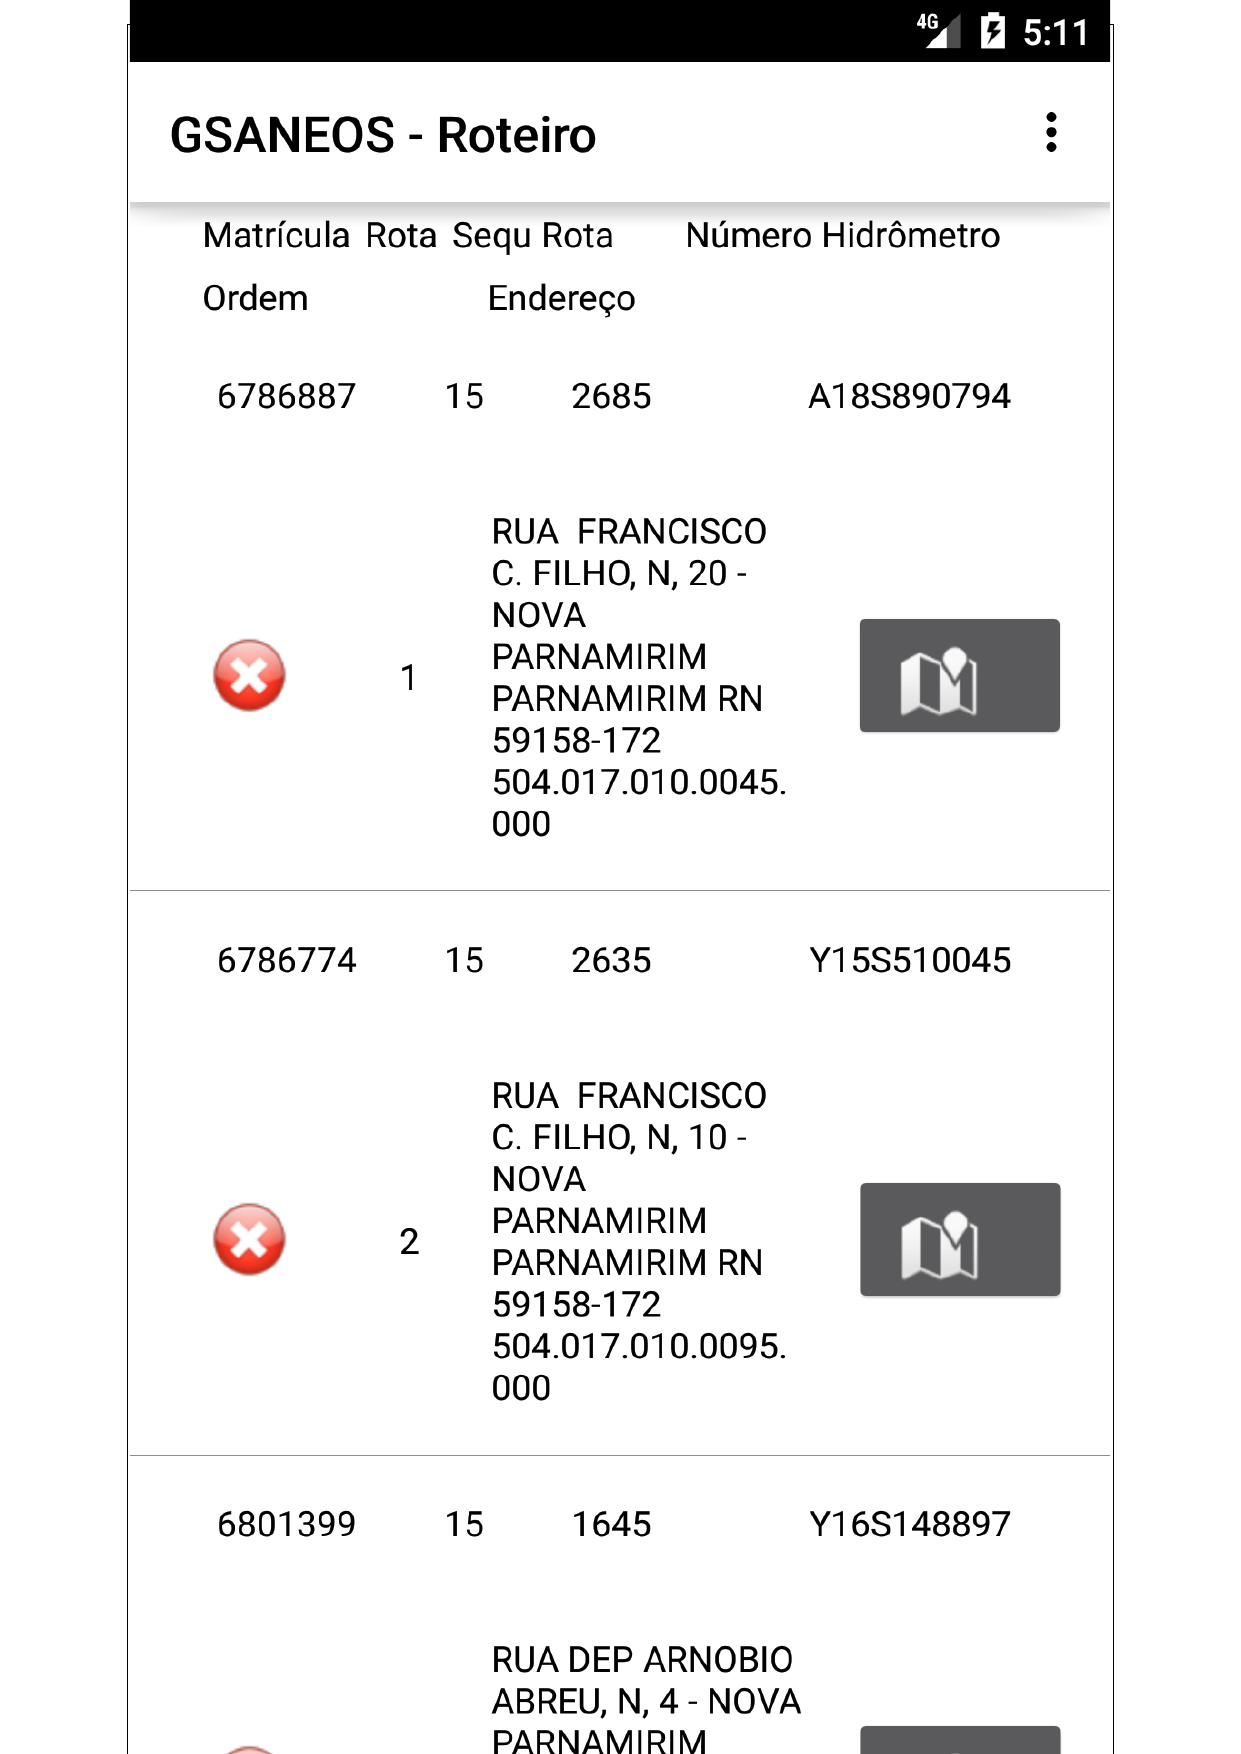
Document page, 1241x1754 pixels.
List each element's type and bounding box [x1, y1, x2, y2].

picture [129, 0, 1111, 1754]
